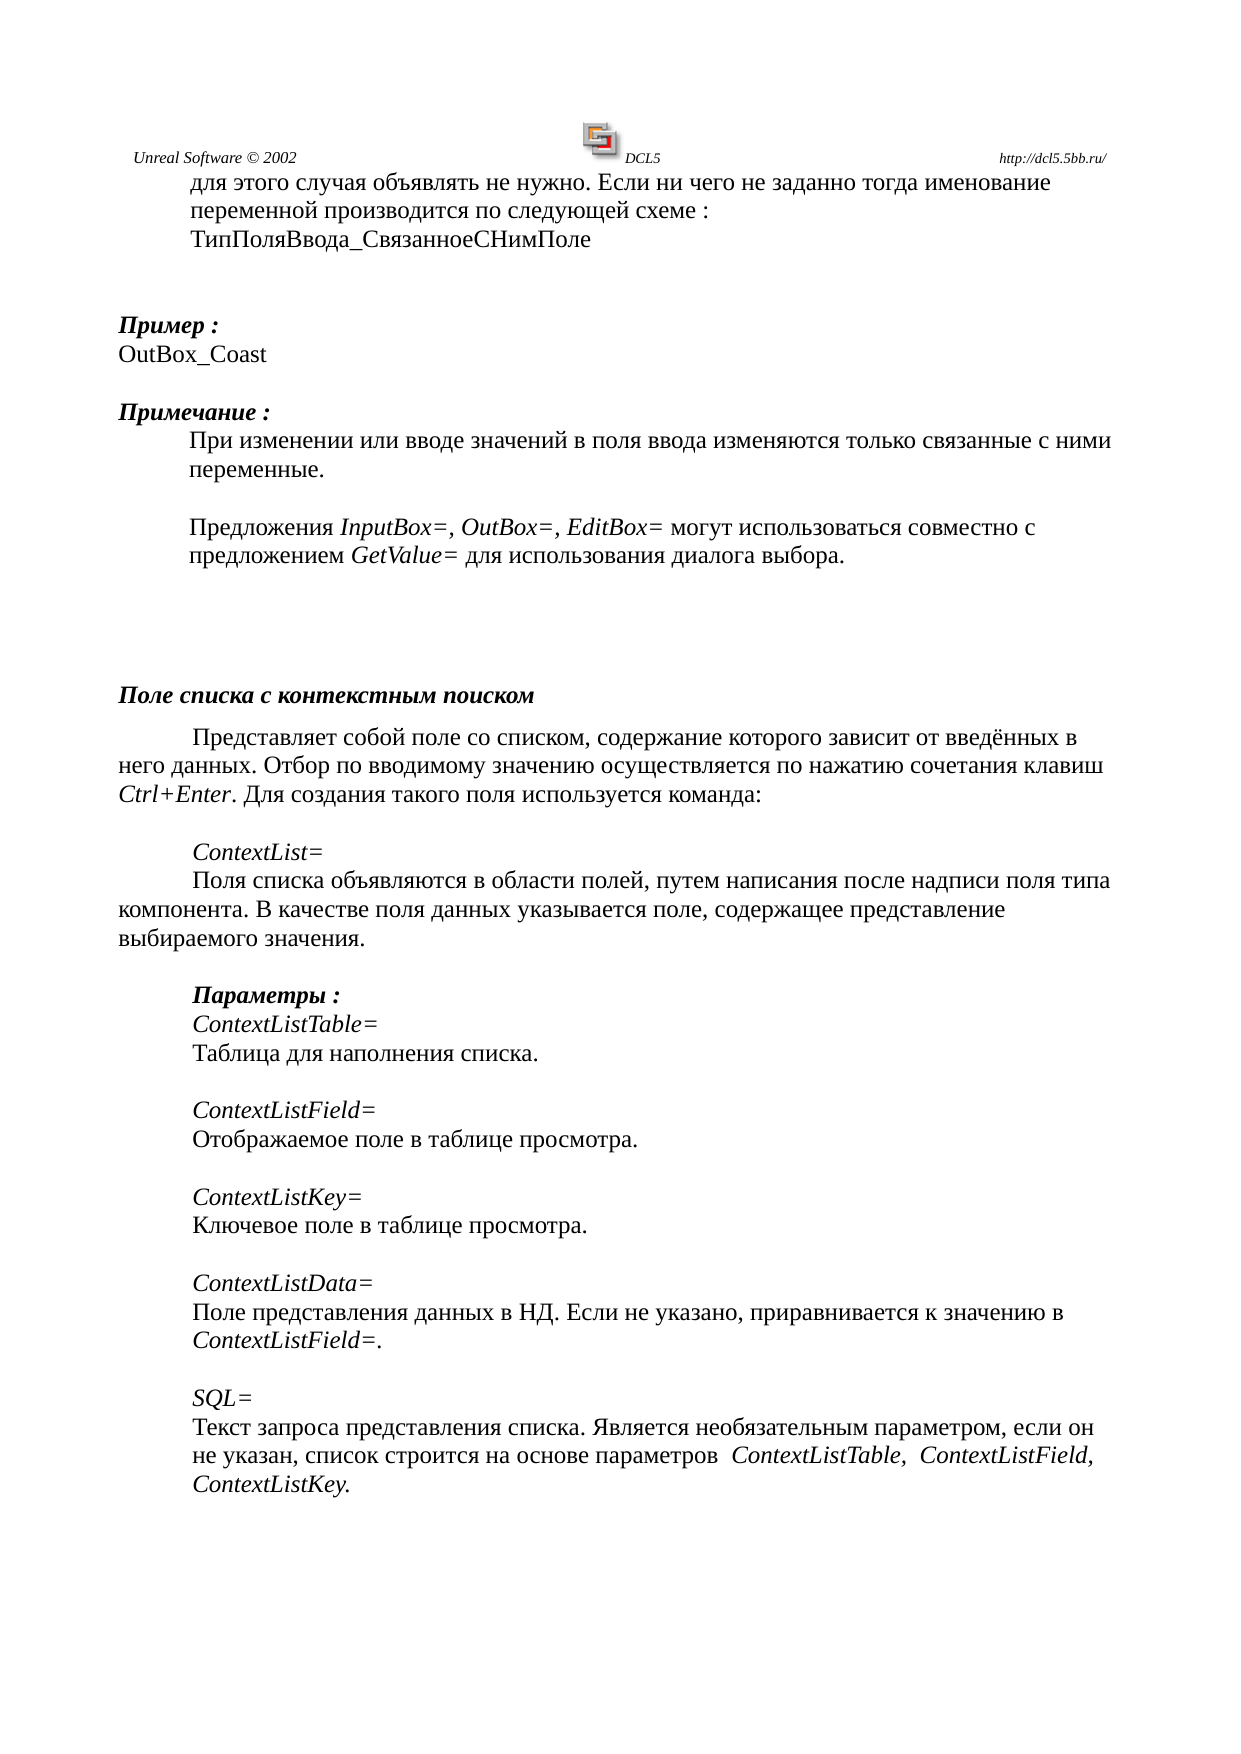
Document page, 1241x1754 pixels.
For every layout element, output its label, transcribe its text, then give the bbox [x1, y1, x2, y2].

text Поле представления данных в НД. Если не указано, приравнивается к значению в ContextListField=. [118, 1297, 1122, 1354]
text Ключевое поле в таблице просмотра. [118, 1210, 1122, 1239]
text для этого случая объявлять не нужно. Если ни чего не заданно тогда именование переменной производится по следующей схеме : [190, 167, 1122, 224]
text SQL= [118, 1383, 1122, 1412]
text ContextListData= [118, 1268, 1122, 1297]
text ТипПоляВвода_СвязанноеСНимПоле [190, 224, 1122, 253]
picture [579, 118, 625, 164]
text Параметры : [118, 980, 1122, 1009]
text ContextListTable= [118, 1009, 1122, 1038]
text Предложения InputBox=, OutBox=, EditBox= могут использоваться совместно с предложением GetValue= для использования диалога выбора. [189, 512, 1122, 569]
text ContextListField= [118, 1095, 1122, 1124]
text Поля списка объявляются в области полей, путем написания после надписи поля типа компонента. В качестве поля данных указывается поле, содержащее представление выбираемого значения. [118, 865, 1122, 952]
text Таблица для наполнения списка. [118, 1038, 1122, 1067]
text Текст запроса представления списка. Является необязательным параметром, если он не указан, список строится на основе параметров ContextListTable, ContextListField, ContextListKey. [118, 1412, 1122, 1498]
text Примечание : [118, 397, 1122, 425]
text Представляет собой поле со списком, содержание которого зависит от введённых в него данных. Отбор по вводимому значению осуществляется по нажатию сочетания клавиш Ctrl+Enter. Для создания такого поля используется команда: [118, 722, 1122, 808]
text При изменении или вводе значений в поля ввода изменяются только связанные с ними переменные. [189, 425, 1122, 483]
subtitle Поле списка с контекстным поиском [118, 680, 1122, 709]
text Пример : [118, 310, 1122, 339]
text OutBox_Coast [118, 339, 1122, 368]
text Отображаемое поле в таблице просмотра. [118, 1124, 1122, 1153]
text ContextList= [118, 837, 1122, 865]
text ContextListKey= [118, 1182, 1122, 1210]
